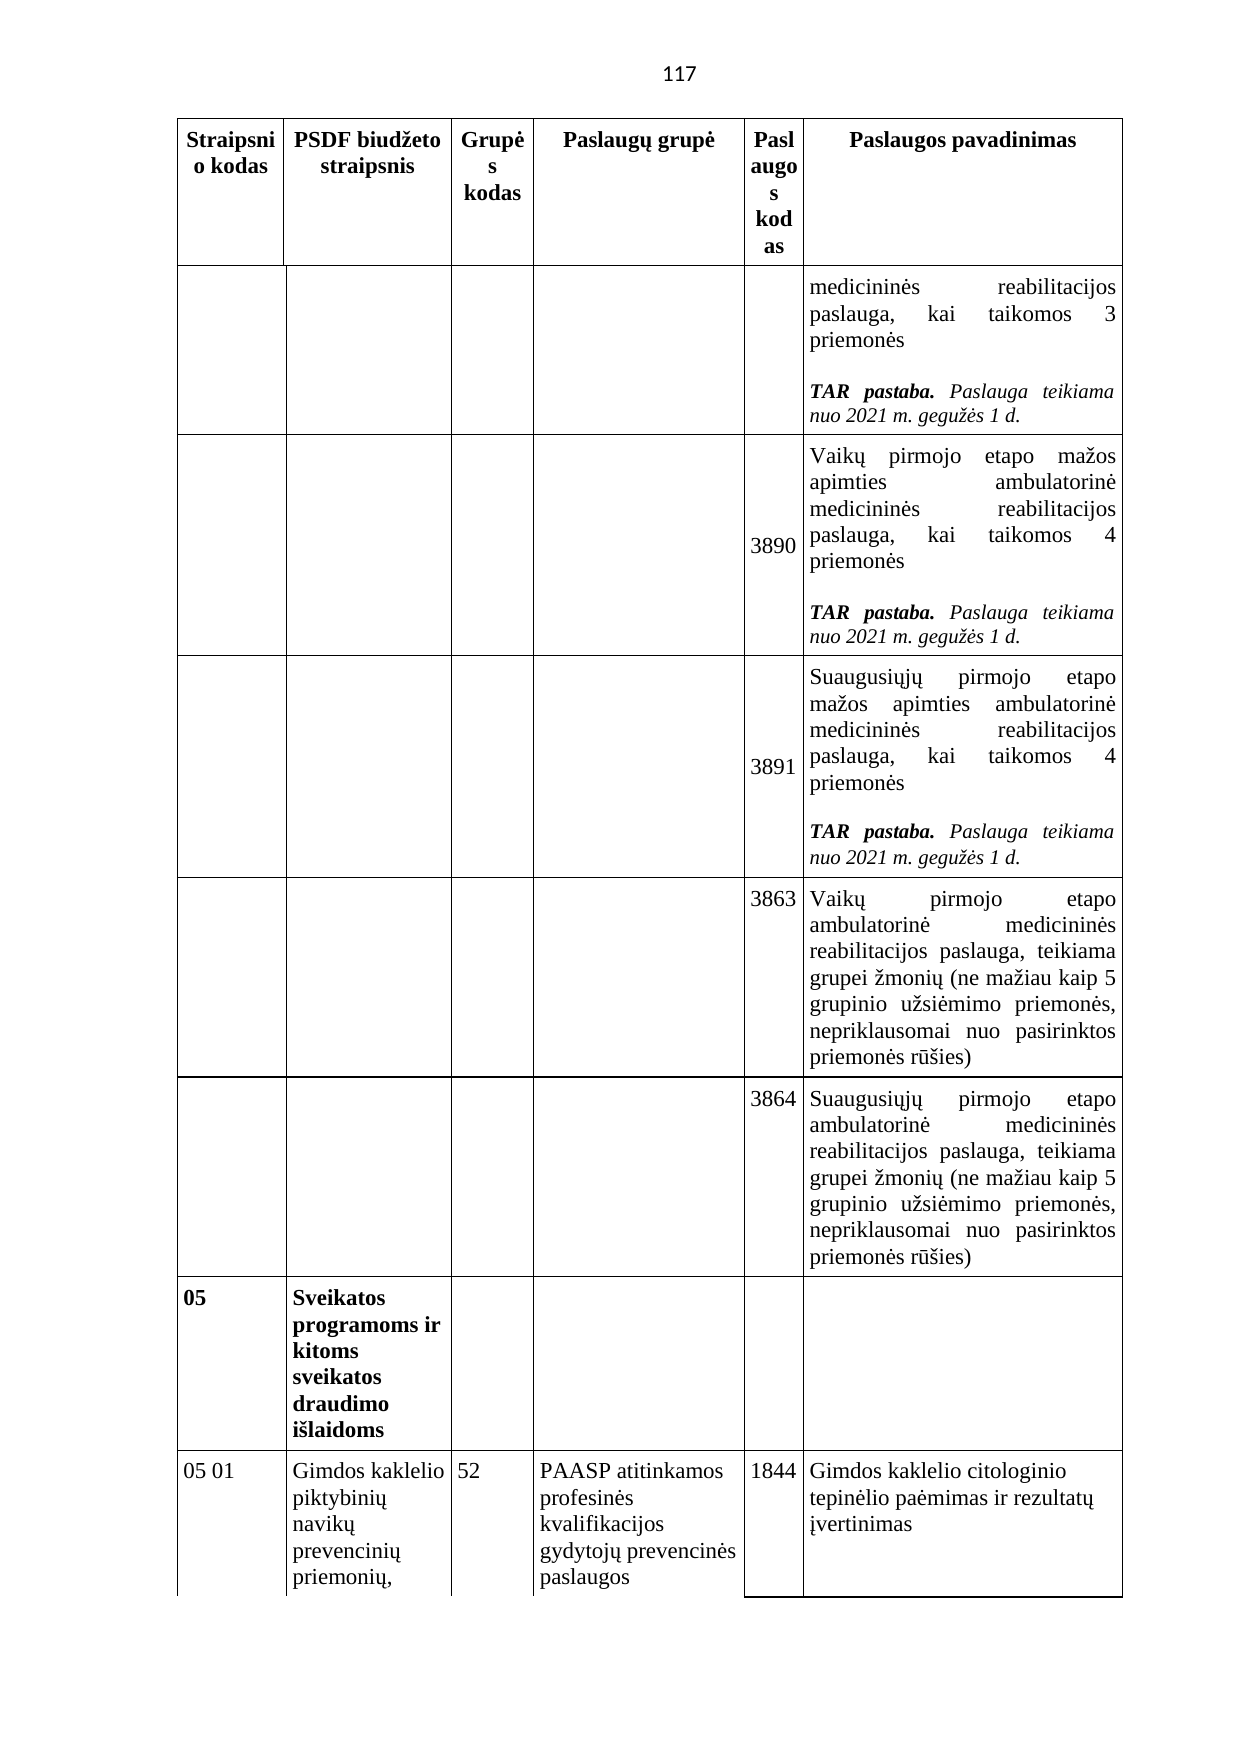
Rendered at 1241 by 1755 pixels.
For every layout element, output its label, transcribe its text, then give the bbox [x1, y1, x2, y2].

table_cell [178, 1078, 286, 1276]
table_cell Gimdos kaklelio citologinio tepinėlio paėmimas ir rezultatų įvertinimas [804, 1451, 1122, 1596]
table_cell 05 01 [178, 1451, 286, 1596]
table_cell Vaikų pirmojo etapo ambulatorinė medicininės reabilitacijos paslauga, teikiama grupei žmonių (ne mažiau kaip 5 grupinio užsiėmimo priemonės, nepriklausomai nuo pasirinktos priemonės rūšies) [804, 878, 1122, 1076]
table_cell [287, 435, 451, 655]
table_header Straipsnio kodas [178, 119, 283, 265]
table_cell [178, 435, 286, 655]
table_cell [452, 435, 533, 655]
table_cell [804, 1277, 1122, 1449]
table_cell 52 [452, 1451, 533, 1596]
table_cell [452, 1078, 533, 1276]
table_cell [452, 656, 533, 877]
table_header PSDF biudžeto straipsnis [284, 119, 451, 265]
table_cell [287, 656, 451, 877]
table_cell [534, 435, 744, 655]
table_cell [452, 878, 533, 1076]
table_header Paslaugos pavadinimas [804, 119, 1122, 265]
table_cell 3864 [745, 1078, 803, 1276]
table_cell medicininės reabilitacijos paslauga, kai taikomos 3 priemonės TAR pastaba. Paslauga teikiama nuo 2021 m. gegužės 1 d. [804, 266, 1122, 434]
table_cell [287, 1078, 451, 1276]
table_cell [178, 878, 286, 1076]
table_cell [534, 1277, 744, 1449]
table_cell PAASP atitinkamos profesinės kvalifikacijos gydytojų prevencinės paslaugos [534, 1451, 744, 1596]
table_header Paslaugų grupė [534, 119, 744, 265]
table_cell [534, 656, 744, 877]
table_cell [452, 266, 533, 434]
table_cell Suaugusiųjų pirmojo etapo mažos apimties ambulatorinė medicininės reabilitacijos paslauga, kai taikomos 4 priemonės TAR pastaba. Paslauga teikiama nuo 2021 m. gegužės 1 d. [804, 656, 1122, 877]
table_cell [287, 878, 451, 1076]
table_cell 3891 [745, 656, 803, 877]
table_cell 3863 [745, 878, 803, 1076]
table_cell [178, 266, 286, 434]
table_header Grupės kodas [452, 119, 533, 265]
table_cell [745, 1277, 803, 1449]
table_cell Gimdos kaklelio piktybinių navikų prevencinių priemonių, [287, 1451, 451, 1596]
table_cell [745, 266, 803, 434]
table_cell 05 [178, 1277, 286, 1449]
table_header Paslaugos kodas [745, 119, 803, 265]
table_cell Sveikatos programoms ir kitoms sveikatos draudimo išlaidoms [287, 1277, 451, 1449]
table_cell 1844 [745, 1451, 803, 1596]
table_cell [178, 656, 286, 877]
table_cell 3890 [745, 435, 803, 655]
table_cell [287, 266, 451, 434]
table_cell [534, 1078, 744, 1276]
table_cell [534, 266, 744, 434]
table_cell Suaugusiųjų pirmojo etapo ambulatorinė medicininės reabilitacijos paslauga, teikiama grupei žmonių (ne mažiau kaip 5 grupinio užsiėmimo priemonės, nepriklausomai nuo pasirinktos priemonės rūšies) [804, 1078, 1122, 1276]
table_cell [534, 878, 744, 1076]
table_cell Vaikų pirmojo etapo mažos apimties ambulatorinė medicininės reabilitacijos paslauga, kai taikomos 4 priemonės TAR pastaba. Paslauga teikiama nuo 2021 m. gegužės 1 d. [804, 435, 1122, 655]
table_cell [452, 1277, 533, 1449]
